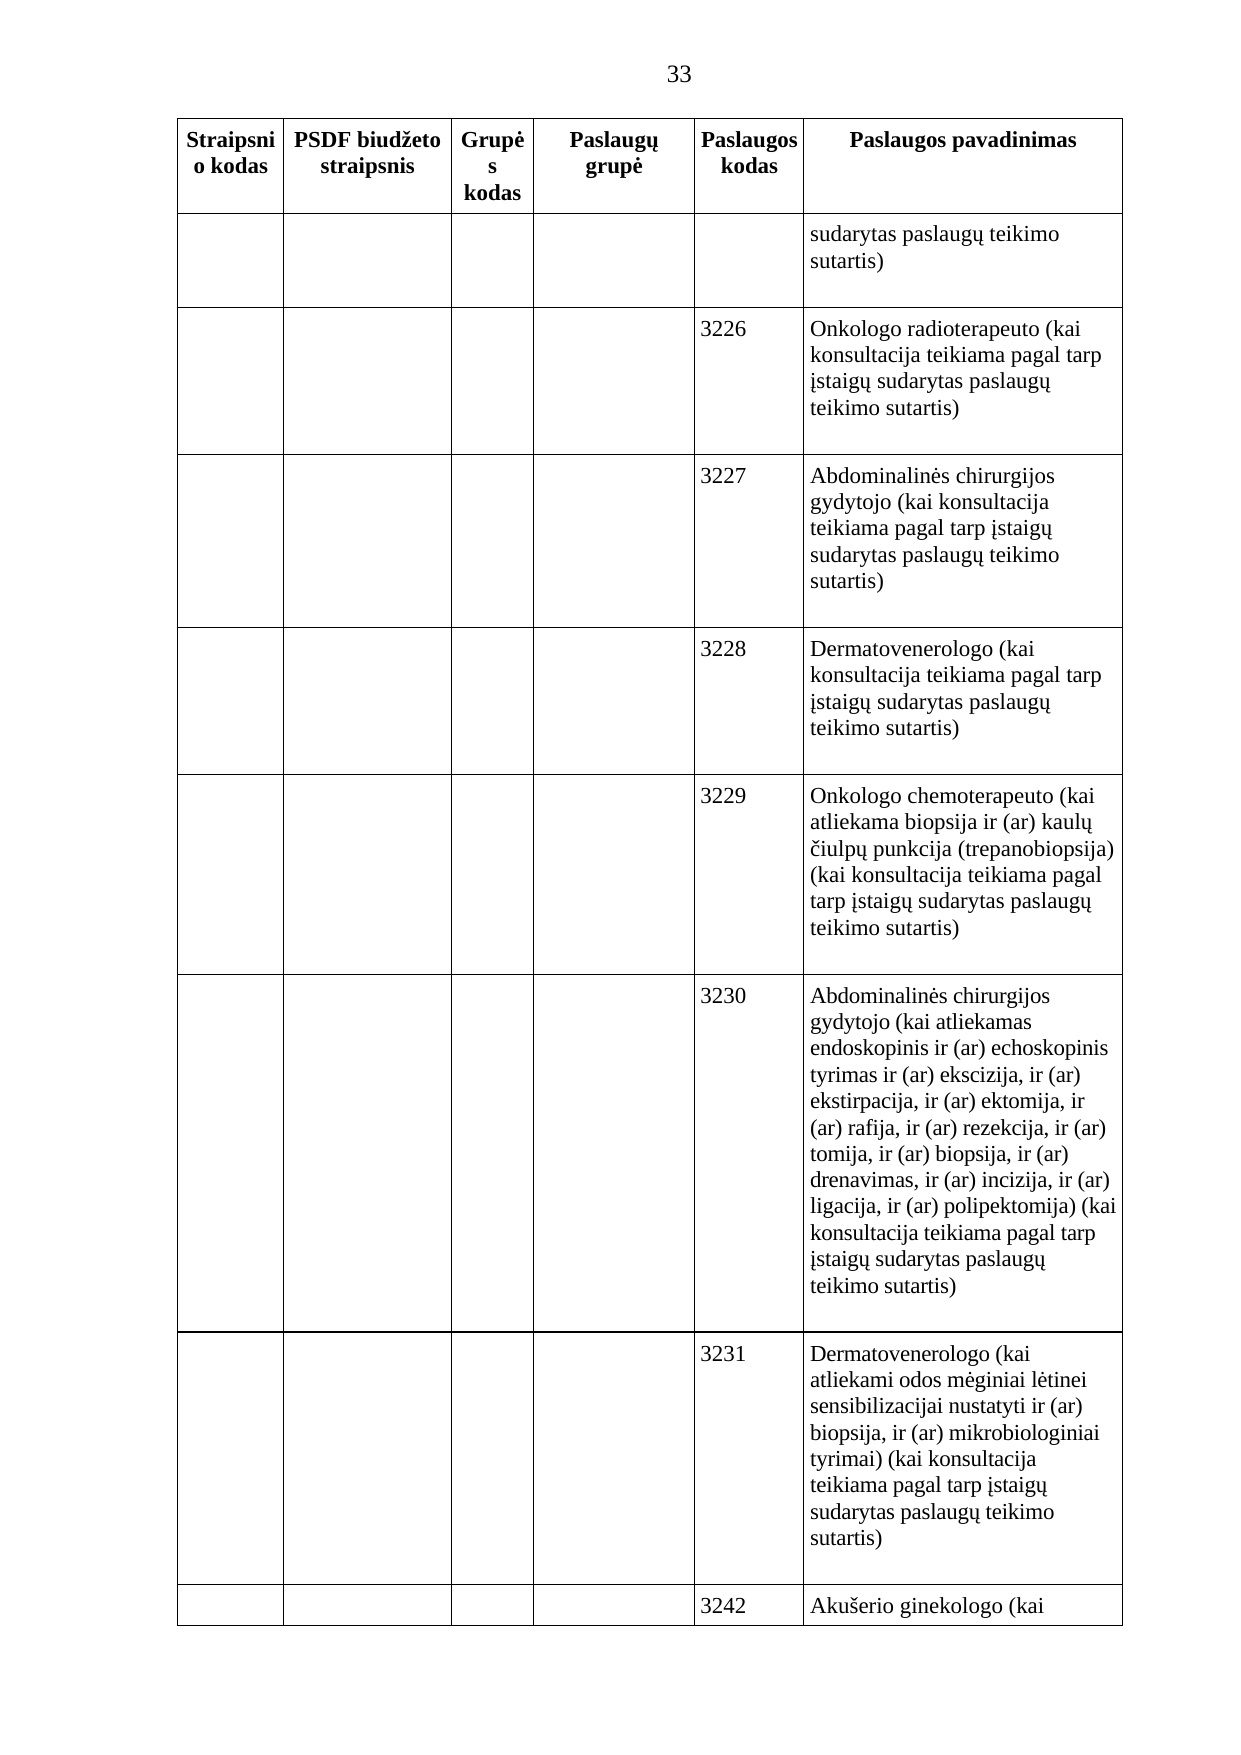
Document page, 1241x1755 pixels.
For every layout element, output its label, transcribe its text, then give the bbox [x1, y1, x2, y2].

table_header Paslaugų grupė [534, 119, 694, 212]
table_cell [178, 1585, 283, 1625]
table_header Paslaugos pavadinimas [804, 119, 1122, 212]
table_cell [178, 214, 283, 307]
table_cell [178, 628, 283, 774]
table_cell [178, 455, 283, 627]
table_cell [452, 1333, 533, 1584]
table_cell [534, 1585, 694, 1625]
table_cell [534, 975, 694, 1331]
table_cell [284, 455, 451, 627]
table_cell Dermatovenerologo (kai konsultacija teikiama pagal tarp įstaigų sudarytas paslaugų teikimo sutartis) [804, 628, 1122, 774]
table_cell 3229 [695, 775, 803, 974]
table_cell [284, 214, 451, 307]
table_cell sudarytas paslaugų teikimo sutartis) [804, 214, 1122, 307]
table_cell [178, 308, 283, 454]
table_cell [284, 975, 451, 1331]
table_cell [534, 775, 694, 974]
table_cell [452, 975, 533, 1331]
table_cell [534, 455, 694, 627]
table_header Grupės kodas [452, 119, 533, 212]
table_cell [284, 775, 451, 974]
table_cell [452, 628, 533, 774]
table_header PSDF biudžeto straipsnis [284, 119, 451, 212]
table_cell [178, 975, 283, 1331]
table_cell [452, 1585, 533, 1625]
table_cell [452, 455, 533, 627]
table_cell [284, 308, 451, 454]
table_cell Abdominalinės chirurgijos gydytojo (kai atliekamas endoskopinis ir (ar) echoskopinis tyrimas ir (ar) ekscizija, ir (ar) ekstirpacija, ir (ar) ektomija, ir (ar) rafija, ir (ar) rezekcija, ir (ar) tomija, ir (ar) biopsija, ir (ar) drenavimas, ir (ar) incizija, ir (ar) ligacija, ir (ar) polipektomija) (kai konsultacija teikiama pagal tarp įstaigų sudarytas paslaugų teikimo sutartis) [804, 975, 1122, 1331]
table_cell [284, 1333, 451, 1584]
table_cell Abdominalinės chirurgijos gydytojo (kai konsultacija teikiama pagal tarp įstaigų sudarytas paslaugų teikimo sutartis) [804, 455, 1122, 627]
table_cell [695, 214, 803, 307]
table_header Straipsnio kodas [178, 119, 283, 212]
table_cell [534, 214, 694, 307]
table_cell 3231 [695, 1333, 803, 1584]
table_cell 3228 [695, 628, 803, 774]
table_cell [284, 628, 451, 774]
table_cell Akušerio ginekologo (kai [804, 1585, 1122, 1625]
table_cell Dermatovenerologo (kai atliekami odos mėginiai lėtinei sensibilizacijai nustatyti ir (ar) biopsija, ir (ar) mikrobiologiniai tyrimai) (kai konsultacija teikiama pagal tarp įstaigų sudarytas paslaugų teikimo sutartis) [804, 1333, 1122, 1584]
table_cell [452, 775, 533, 974]
table_cell 3242 [695, 1585, 803, 1625]
table_cell Onkologo chemoterapeuto (kai atliekama biopsija ir (ar) kaulų čiulpų punkcija (trepanobiopsija) (kai konsultacija teikiama pagal tarp įstaigų sudarytas paslaugų teikimo sutartis) [804, 775, 1122, 974]
table_cell [534, 308, 694, 454]
table_cell [452, 308, 533, 454]
table_cell [534, 1333, 694, 1584]
table_cell [452, 214, 533, 307]
table_cell [284, 1585, 451, 1625]
table_cell [178, 1333, 283, 1584]
table_header Paslaugos kodas [695, 119, 803, 212]
table_cell Onkologo radioterapeuto (kai konsultacija teikiama pagal tarp įstaigų sudarytas paslaugų teikimo sutartis) [804, 308, 1122, 454]
table_cell 3230 [695, 975, 803, 1331]
table_cell [178, 775, 283, 974]
table_cell 3226 [695, 308, 803, 454]
table_cell 3227 [695, 455, 803, 627]
table_cell [534, 628, 694, 774]
